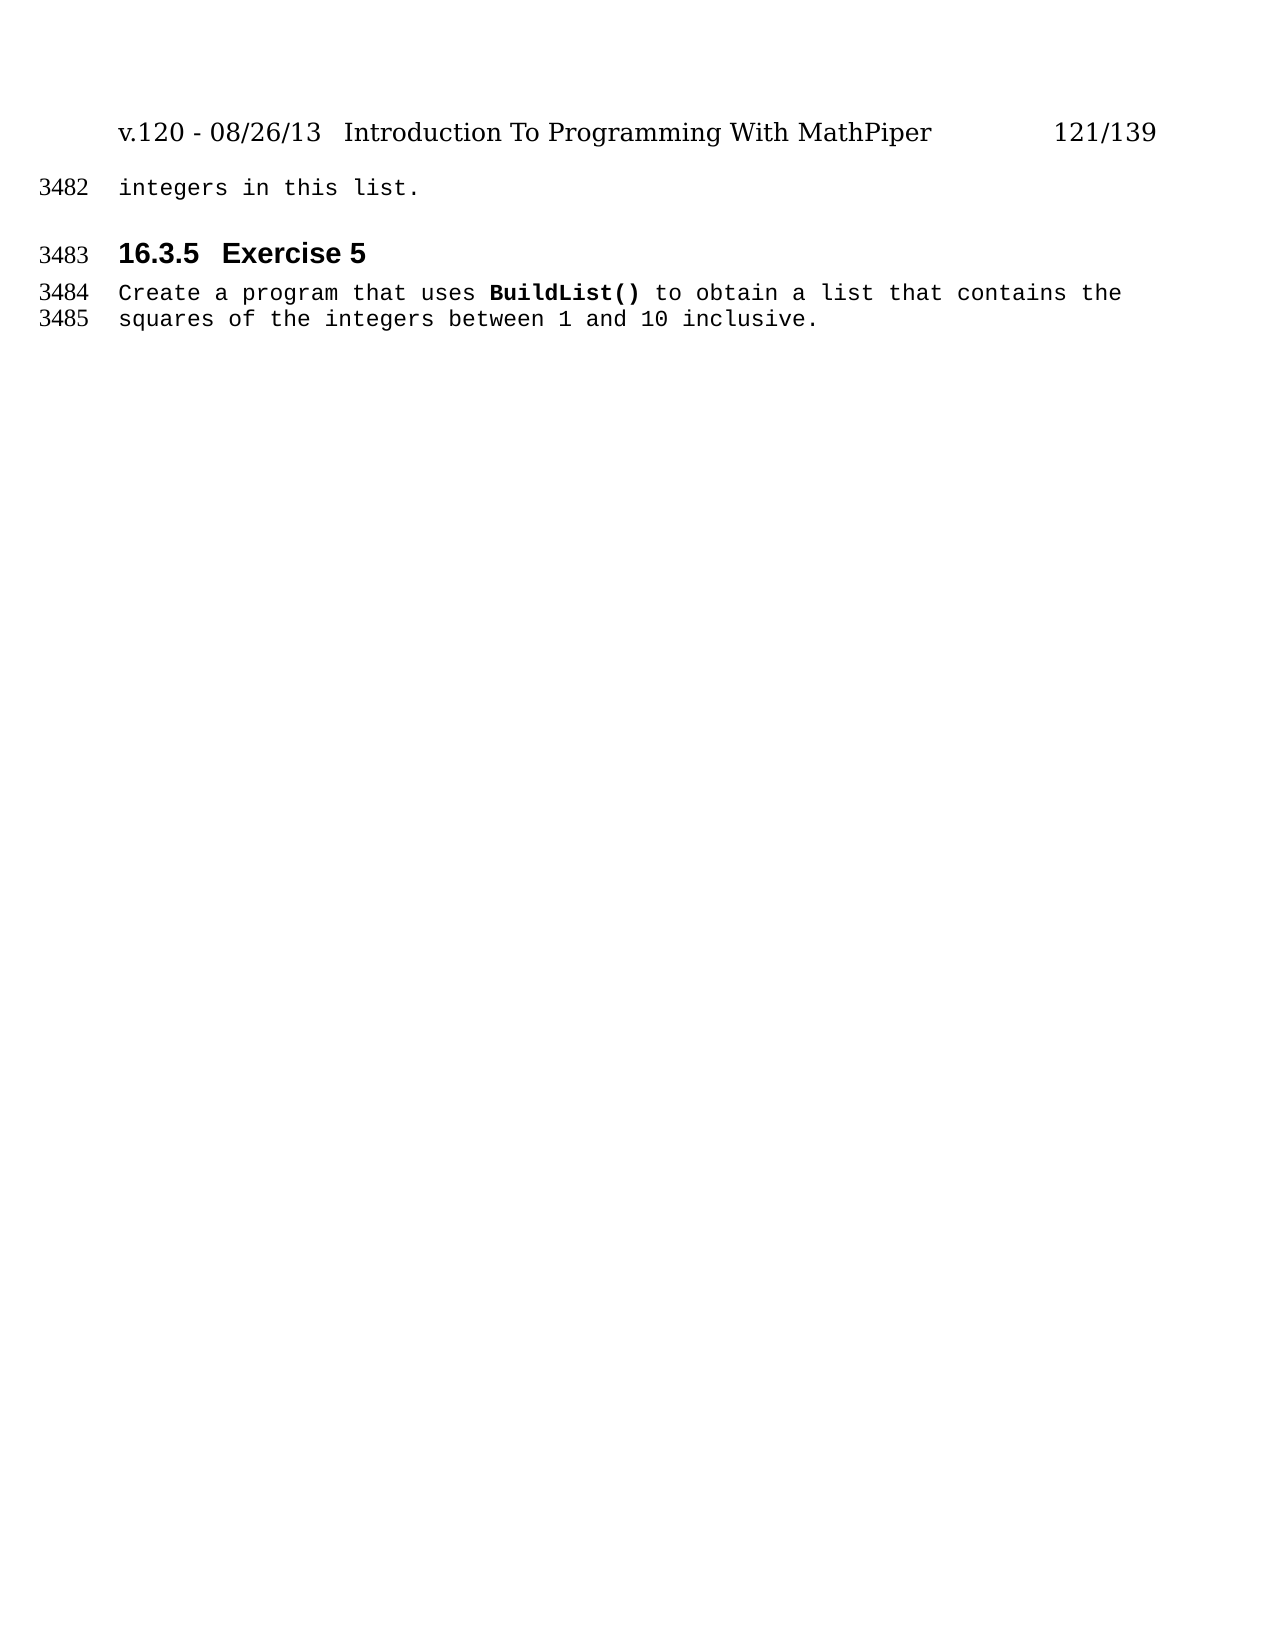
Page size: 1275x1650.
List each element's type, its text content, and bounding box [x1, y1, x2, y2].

text integers in this list. [118, 177, 1157, 203]
subtitle Exercise 5 [118, 236, 1157, 269]
text Create a program that uses BuildList() to obtain a list that contains the squares of the integers between 1 and 10 inclusive. [118, 281, 1157, 333]
